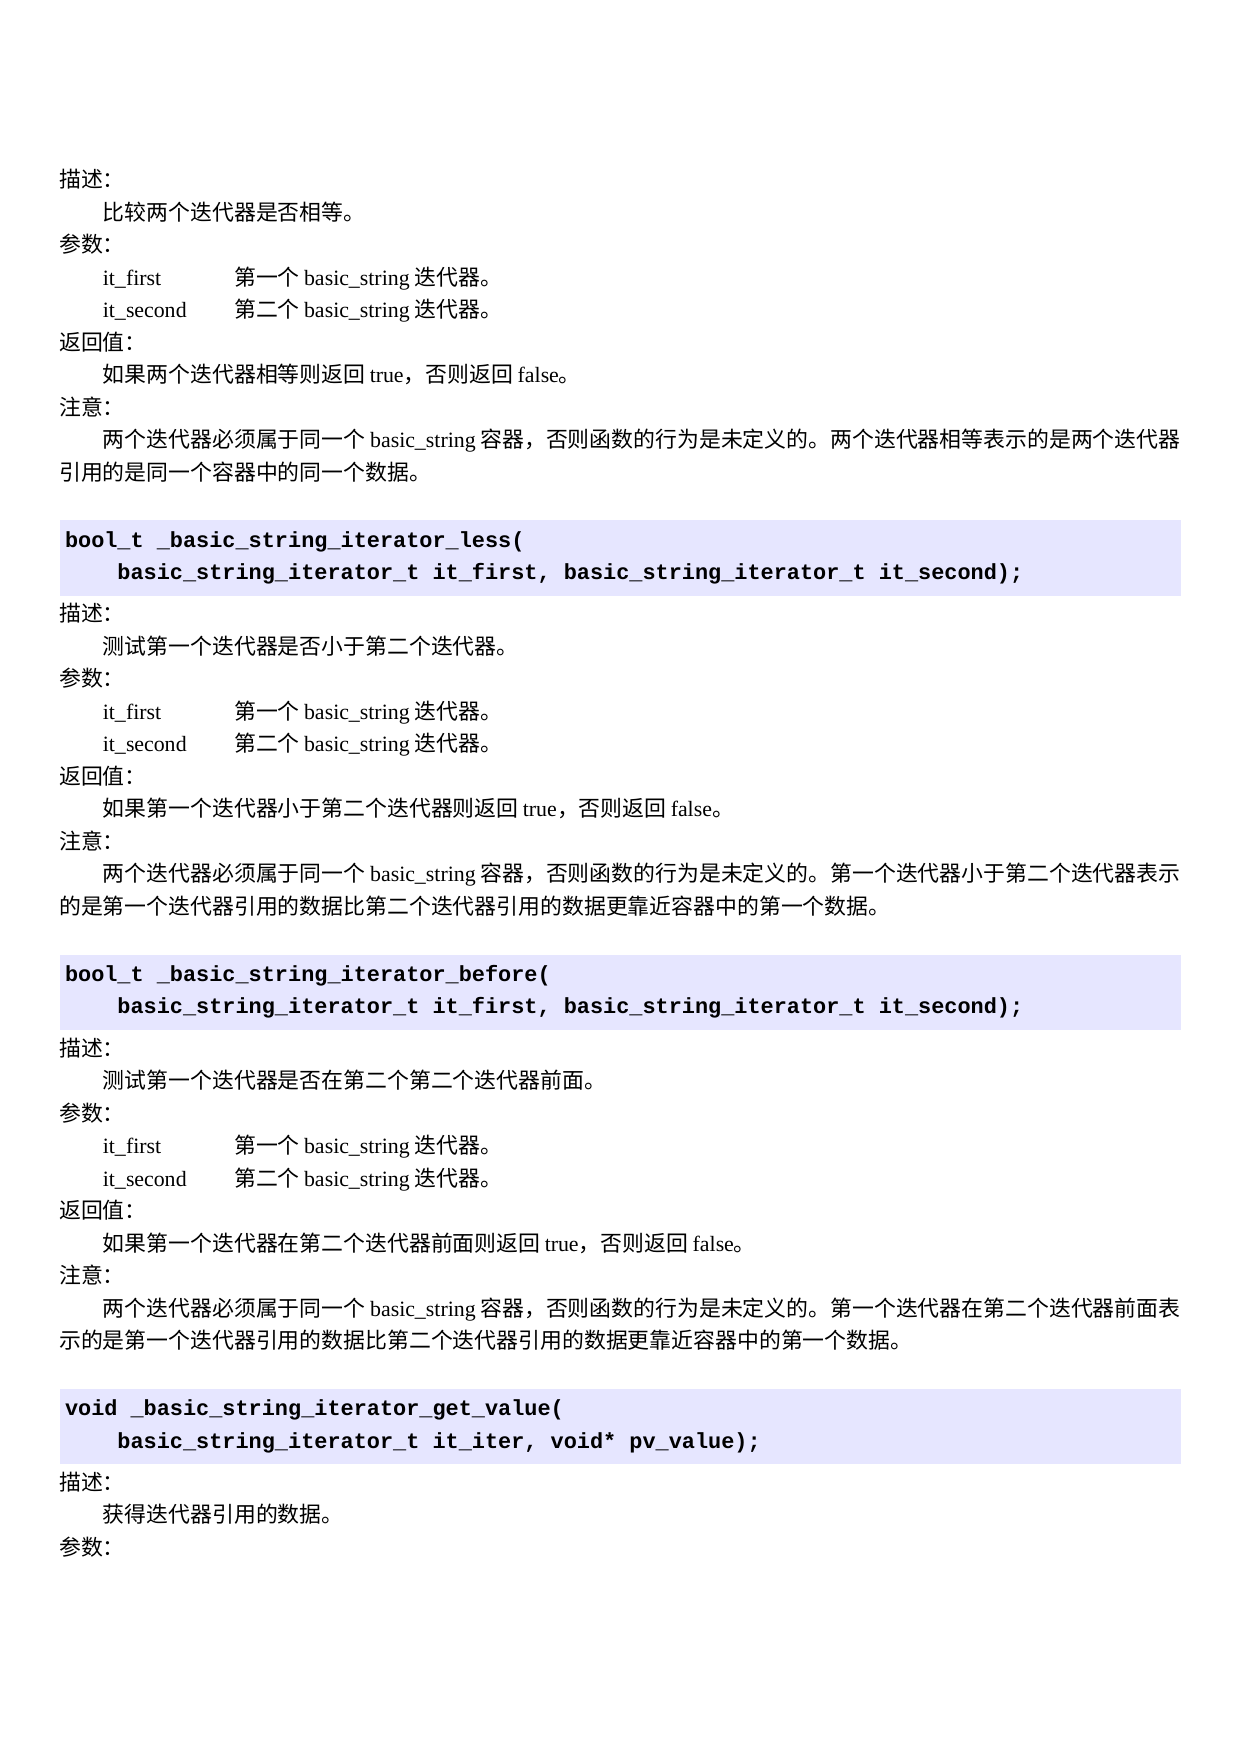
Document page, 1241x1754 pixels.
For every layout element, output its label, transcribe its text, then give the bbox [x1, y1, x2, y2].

text 参数： [59, 661, 1181, 693]
text 如果第一个迭代器小于第二个迭代器则返回true，否则返回false。 [59, 791, 1181, 823]
text 参数： [59, 1529, 1181, 1562]
text 注意： [59, 1258, 1181, 1290]
text 两个迭代器必须属于同一个basic_string容器，否则函数的行为是未定义的。第一个迭代器小于第二个迭代器表示的是第一个迭代器引用的数据比第二个迭代器引用的数据更靠近容器中的第一个数据。 [59, 856, 1181, 921]
text it_second 第二个basic_string迭代器。 [59, 726, 1181, 758]
text 描述： [59, 1465, 1181, 1497]
text 返回值： [59, 1193, 1181, 1225]
text 两个迭代器必须属于同一个basic_string容器，否则函数的行为是未定义的。两个迭代器相等表示的是两个迭代器引用的是同一个容器中的同一个数据。 [59, 422, 1181, 487]
table_header bool_t _basic_string_iterator_less( basic_string_iterator_t it_first, basic_string_iterator_t it_second); [60, 520, 1181, 596]
text 注意： [59, 823, 1181, 856]
text it_first 第一个basic_string迭代器。 [59, 1128, 1181, 1160]
text 比较两个迭代器是否相等。 [59, 194, 1181, 227]
text 描述： [59, 1031, 1181, 1063]
text it_second 第二个basic_string迭代器。 [59, 292, 1181, 324]
text 返回值： [59, 758, 1181, 791]
text 参数： [59, 227, 1181, 259]
text 注意： [59, 389, 1181, 422]
table_header bool_t _basic_string_iterator_before( basic_string_iterator_t it_first, basic_string_iterator_t it_second); [60, 955, 1181, 1030]
text 参数： [59, 1095, 1181, 1128]
text it_first 第一个basic_string迭代器。 [59, 693, 1181, 726]
text 描述： [59, 597, 1181, 628]
text 测试第一个迭代器是否在第二个第二个迭代器前面。 [59, 1063, 1181, 1095]
text 描述： [59, 162, 1181, 194]
text 两个迭代器必须属于同一个basic_string容器，否则函数的行为是未定义的。第一个迭代器在第二个迭代器前面表示的是第一个迭代器引用的数据比第二个迭代器引用的数据更靠近容器中的第一个数据。 [59, 1290, 1181, 1355]
text it_first 第一个basic_string迭代器。 [59, 259, 1181, 292]
table_header void _basic_string_iterator_get_value( basic_string_iterator_t it_iter, void* pv_value); [60, 1389, 1181, 1464]
text it_second 第二个basic_string迭代器。 [59, 1160, 1181, 1193]
text 测试第一个迭代器是否小于第二个迭代器。 [59, 628, 1181, 661]
text 获得迭代器引用的数据。 [59, 1497, 1181, 1529]
text 如果第一个迭代器在第二个迭代器前面则返回true，否则返回false。 [59, 1225, 1181, 1258]
text 返回值： [59, 324, 1181, 357]
text 如果两个迭代器相等则返回true，否则返回false。 [59, 357, 1181, 389]
